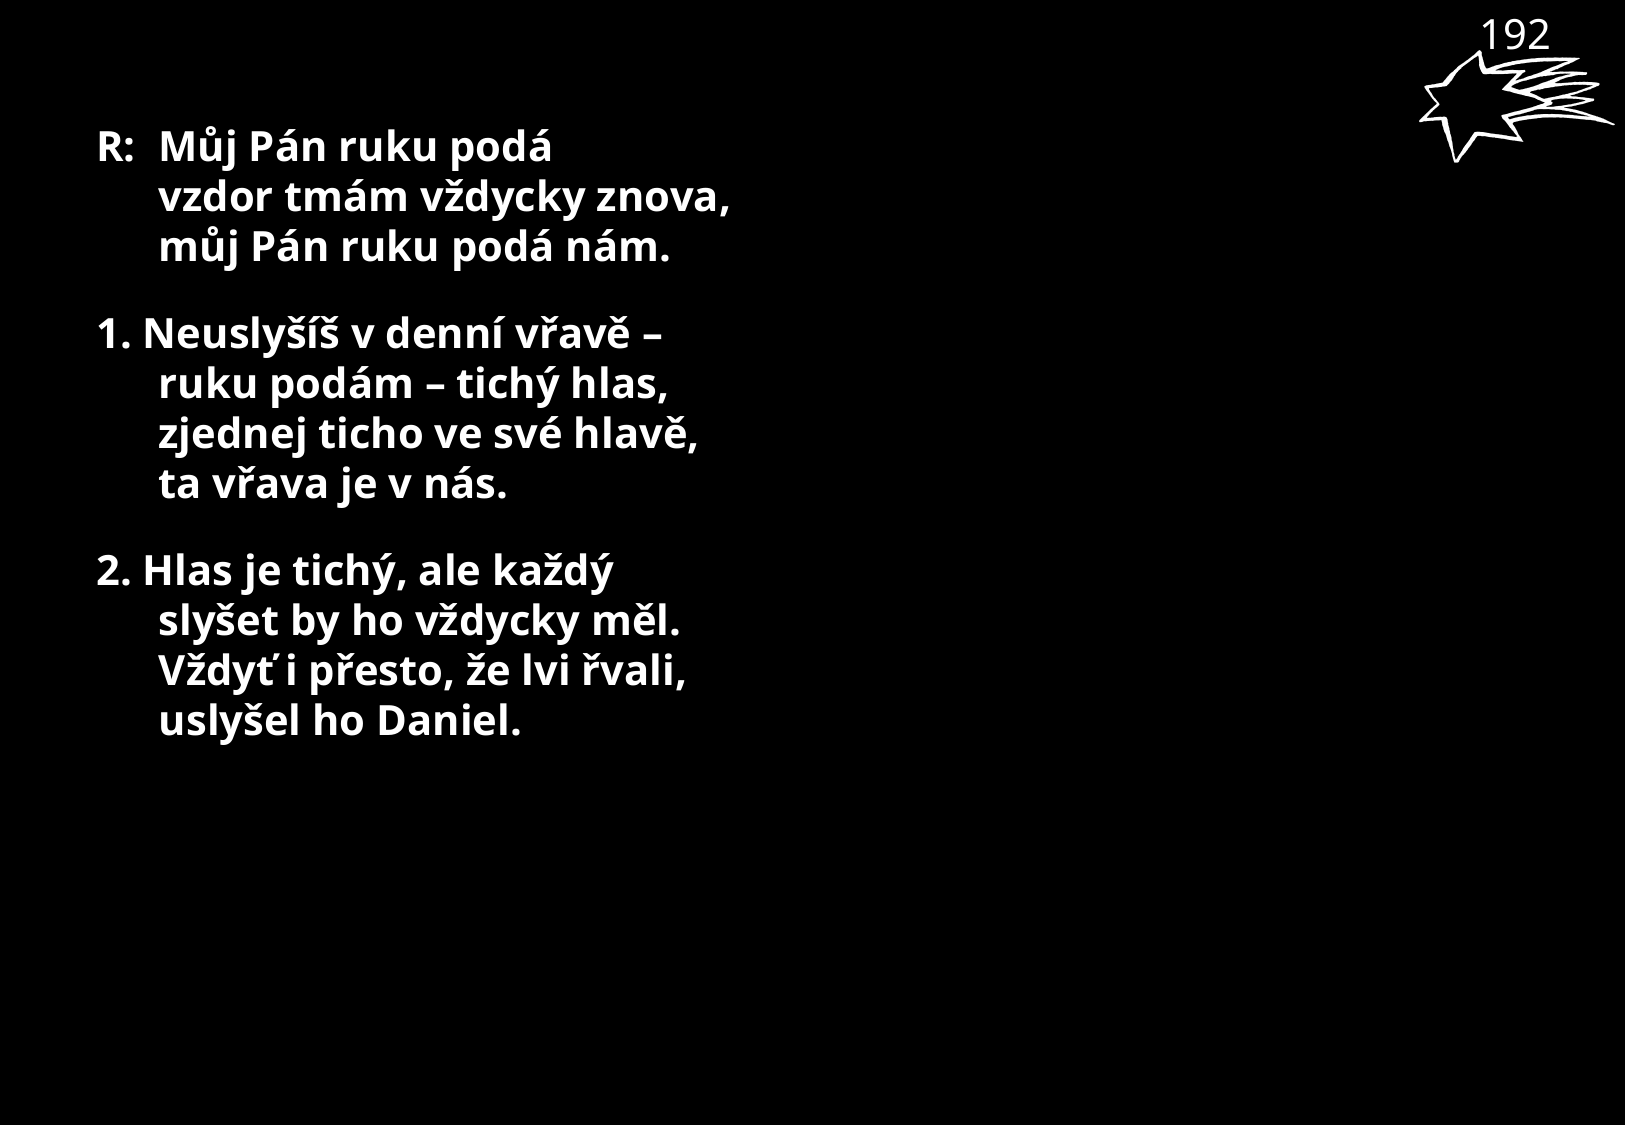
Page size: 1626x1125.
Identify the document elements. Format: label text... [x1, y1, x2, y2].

list R: Můj Pán ruku podá vzdor tmám vždycky znova, můj Pán ruku podá nám. 1. Neuslyšíš v denní vřavě – ruku podám – tichý hlas, zjednej ticho ve své hlavě, ta vřava je v nás. 2. Hlas je tichý, ale každý slyšet by ho vždycky měl. Vždyť i přesto, že lvi řvali, uslyšel ho Daniel. [81, 112, 1544, 1101]
text_box 192 [1405, 0, 1626, 66]
